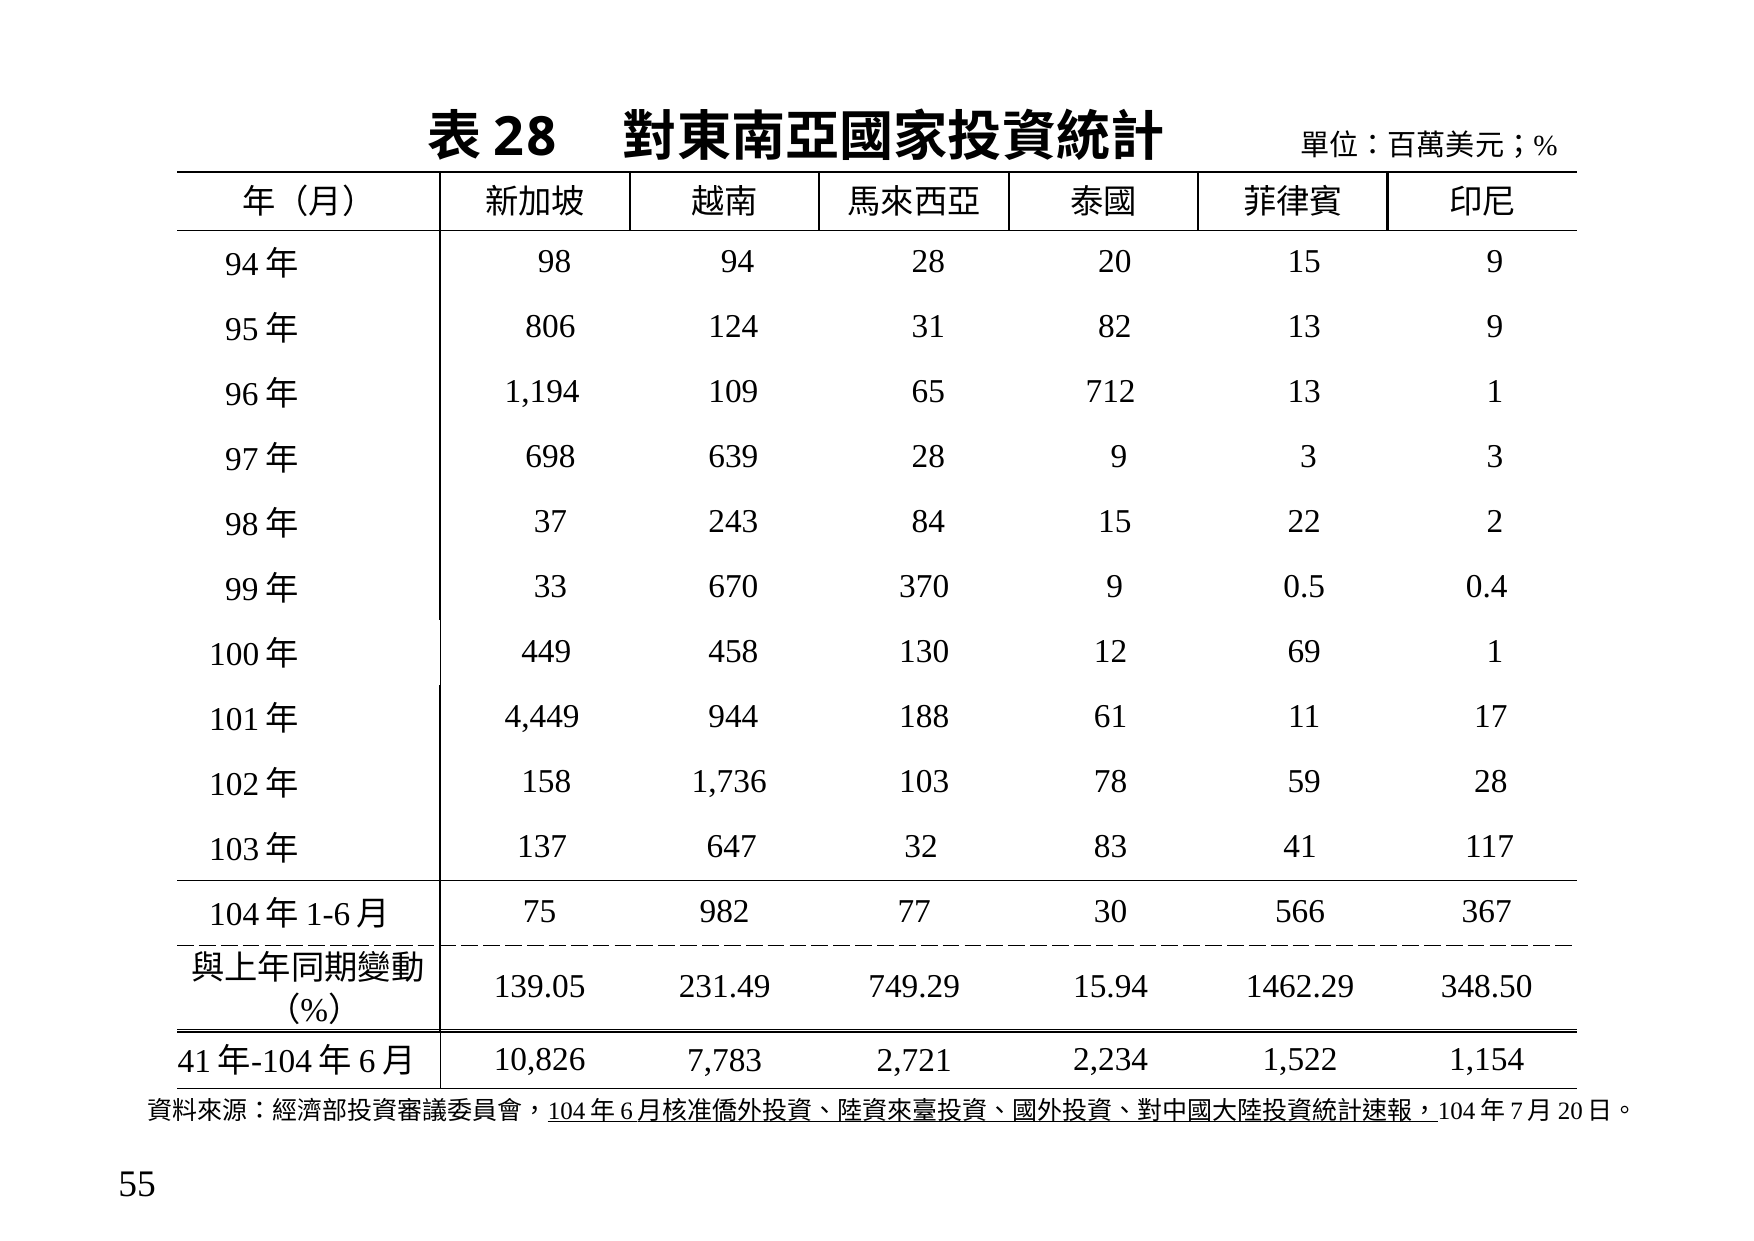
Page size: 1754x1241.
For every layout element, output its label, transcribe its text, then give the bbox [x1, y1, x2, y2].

table_cell 124 [630, 295, 819, 360]
table_cell 95年 [177, 295, 439, 360]
table_cell 944 [630, 685, 819, 750]
table_cell 1 [1388, 620, 1577, 685]
table_cell 28 [1388, 750, 1577, 815]
table_cell 130 [819, 620, 1008, 685]
table_cell 137 [441, 815, 629, 880]
table_cell 348.50 [1388, 945, 1577, 1029]
table_cell 9 [1009, 425, 1198, 490]
table_cell 2,721 [819, 1033, 1008, 1088]
table_cell 367 [1388, 881, 1577, 945]
table_header 泰國 [1010, 173, 1197, 230]
table_cell 15 [1009, 490, 1198, 555]
table_cell 3 [1198, 425, 1387, 490]
table_cell 1462.29 [1198, 945, 1387, 1029]
table_cell 65 [819, 360, 1008, 425]
table_cell 41年-104年6月 [177, 1033, 440, 1088]
table_cell 0.4 [1388, 555, 1577, 620]
table_cell 458 [630, 620, 819, 685]
table_cell 22 [1198, 490, 1387, 555]
table_cell 30 [1009, 881, 1198, 945]
table_cell 104年1-6月 [177, 881, 439, 945]
table_header 新加坡 [441, 173, 629, 230]
table_cell 59 [1198, 750, 1387, 815]
table_header 菲律賓 [1199, 173, 1386, 230]
table_cell 103年 [177, 815, 439, 880]
table_cell 7,783 [630, 1033, 819, 1088]
table_cell 69 [1198, 620, 1387, 685]
table_cell 4,449 [441, 685, 629, 750]
table_cell 82 [1009, 295, 1198, 360]
table_cell 96年 [177, 360, 439, 425]
table_cell 117 [1388, 815, 1577, 880]
table_cell 17 [1388, 685, 1577, 750]
table_cell 3 [1388, 425, 1577, 490]
table_cell 158 [441, 750, 629, 815]
table_cell 61 [1009, 685, 1198, 750]
table_cell 75 [441, 881, 629, 945]
table_cell 15 [1198, 231, 1387, 295]
table_cell 231.49 [630, 945, 819, 1029]
table_cell 449 [441, 620, 629, 685]
table_cell 749.29 [819, 945, 1008, 1029]
table_cell 243 [630, 490, 819, 555]
table_cell 9 [1009, 555, 1198, 620]
table_cell 13 [1198, 360, 1387, 425]
table_cell 370 [819, 555, 1008, 620]
table_cell 102年 [177, 750, 439, 815]
table_cell 與上年同期變動（%） [177, 945, 439, 1029]
table_cell 33 [441, 555, 629, 620]
table_cell 11 [1198, 685, 1387, 750]
table_header 馬來西亞 [820, 173, 1008, 230]
table_cell 103 [819, 750, 1008, 815]
table_cell 101年 [177, 685, 439, 750]
table_cell 9 [1388, 295, 1577, 360]
table_cell 100年 [177, 620, 440, 685]
table_cell 1,736 [630, 750, 819, 815]
table_cell 1 [1388, 360, 1577, 425]
table_cell 1,194 [441, 360, 629, 425]
table_cell 698 [441, 425, 629, 490]
table_cell 639 [630, 425, 819, 490]
text 資料來源：經濟部投資審議委員會，104年6月核准僑外投資、陸資來臺投資、國外投資、對中國大陸投資統計速報，104年7月20日。 [148, 1089, 1636, 1127]
table_cell 188 [819, 685, 1008, 750]
table_cell 20 [1009, 231, 1198, 295]
table_cell 10,826 [441, 1033, 629, 1088]
table_cell 2,234 [1009, 1033, 1198, 1088]
table_header 年（月） [177, 173, 439, 230]
table_cell 98 [441, 231, 629, 295]
table_cell 670 [630, 555, 819, 620]
table_cell 83 [1009, 815, 1198, 880]
table_cell 1,154 [1388, 1033, 1577, 1088]
table_cell 99年 [177, 555, 439, 620]
table_cell 31 [819, 295, 1008, 360]
table_cell 566 [1198, 881, 1387, 945]
table_cell 28 [819, 425, 1008, 490]
table_cell 9 [1388, 231, 1577, 295]
table_cell 84 [819, 490, 1008, 555]
table_cell 28 [819, 231, 1008, 295]
table_cell 712 [1009, 360, 1198, 425]
table_header 印尼 [1389, 173, 1577, 230]
table_cell 139.05 [441, 945, 629, 1029]
table_cell 0.5 [1198, 555, 1387, 620]
table_cell 982 [630, 881, 819, 945]
table_cell 109 [630, 360, 819, 425]
table_cell 37 [441, 490, 629, 555]
table_cell 97年 [177, 425, 439, 490]
table_cell 78 [1009, 750, 1198, 815]
table_cell 13 [1198, 295, 1387, 360]
table_cell 77 [819, 881, 1008, 945]
table_cell 12 [1009, 620, 1198, 685]
table_cell 94年 [177, 231, 439, 295]
table_header 越南 [631, 173, 818, 230]
table_cell 98年 [177, 490, 439, 555]
table_cell 647 [630, 815, 819, 880]
table_cell 32 [819, 815, 1008, 880]
table_cell 806 [441, 295, 629, 360]
table_cell 94 [630, 231, 819, 295]
table_cell 15.94 [1009, 945, 1198, 1029]
table_cell 2 [1388, 490, 1577, 555]
table_cell 1,522 [1198, 1033, 1387, 1088]
text 表28 對東南亞國家投資統計 單位：百萬美元；% [118, 92, 1636, 171]
table_cell 41 [1198, 815, 1387, 880]
